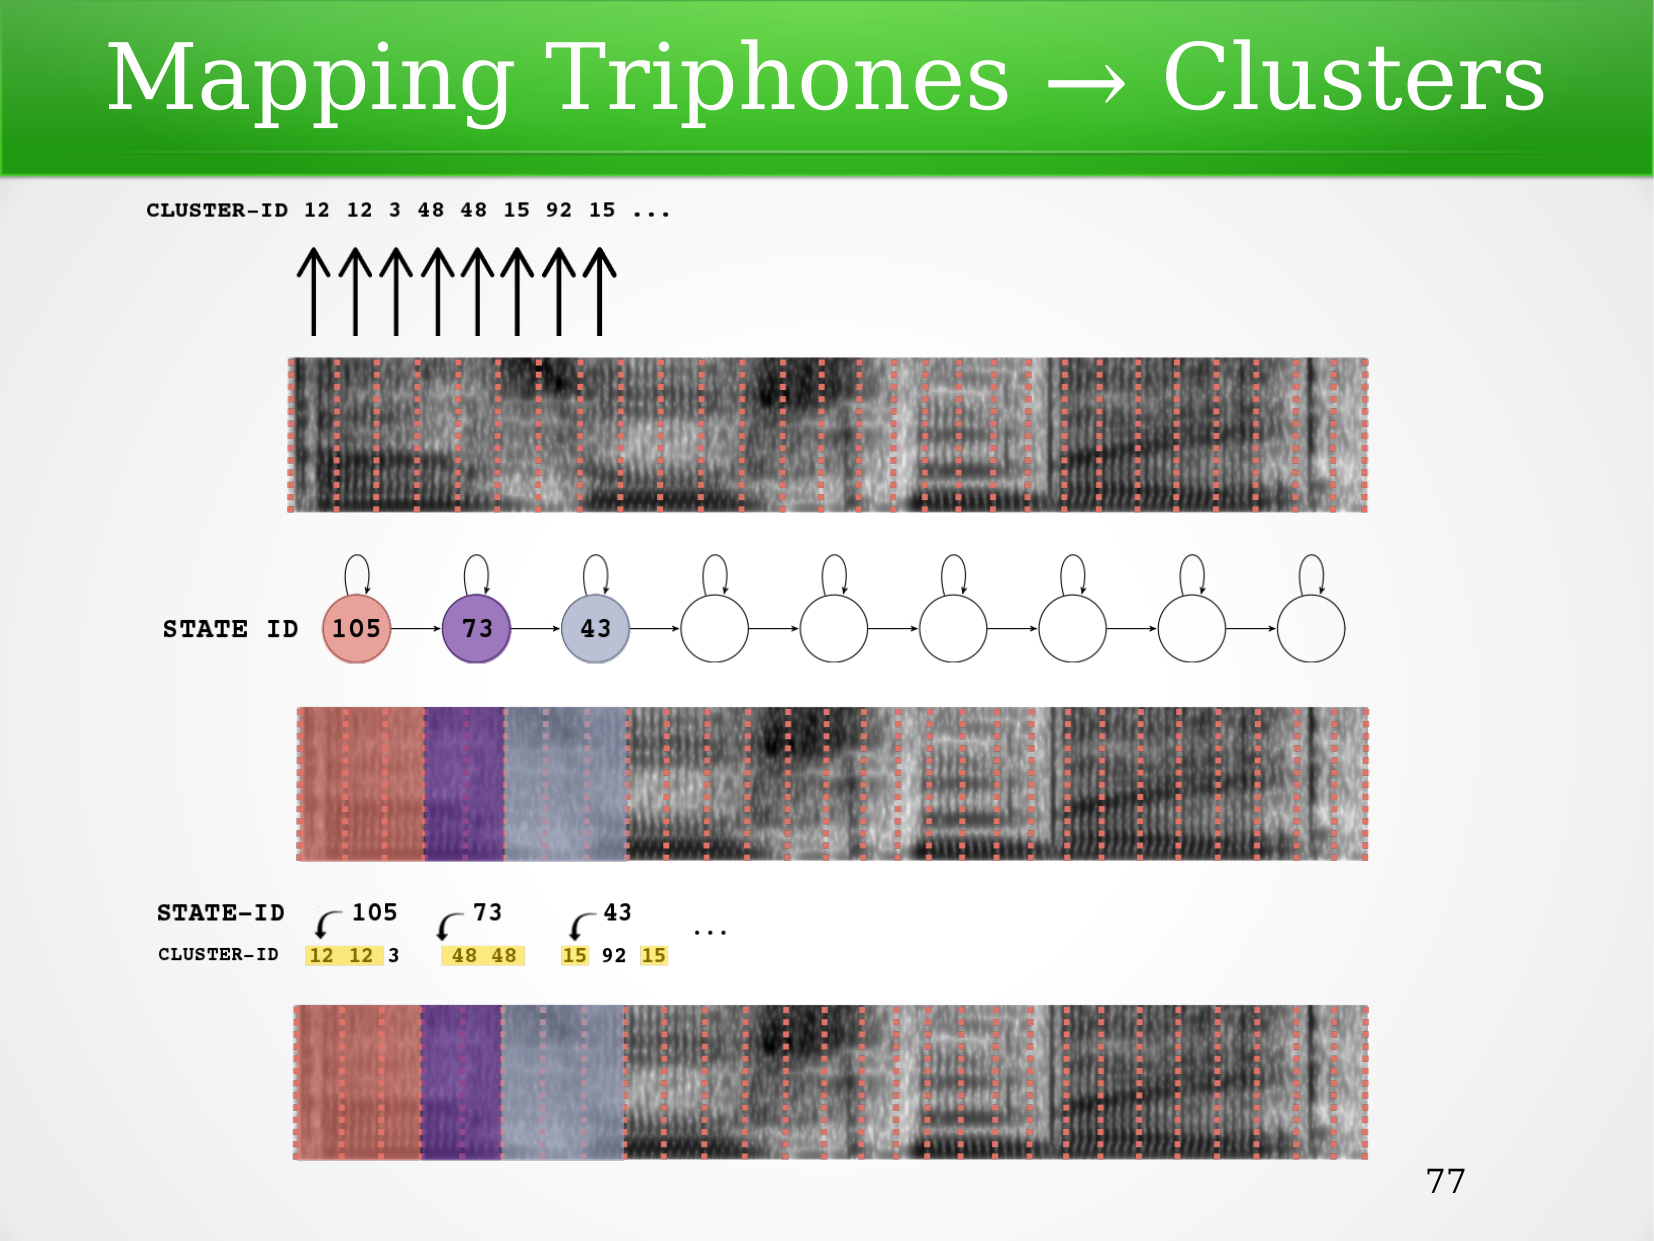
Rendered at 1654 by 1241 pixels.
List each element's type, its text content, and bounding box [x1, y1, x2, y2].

title Mapping Triphones → Clusters [82, 11, 1571, 154]
picture [0, 0, 1654, 1241]
